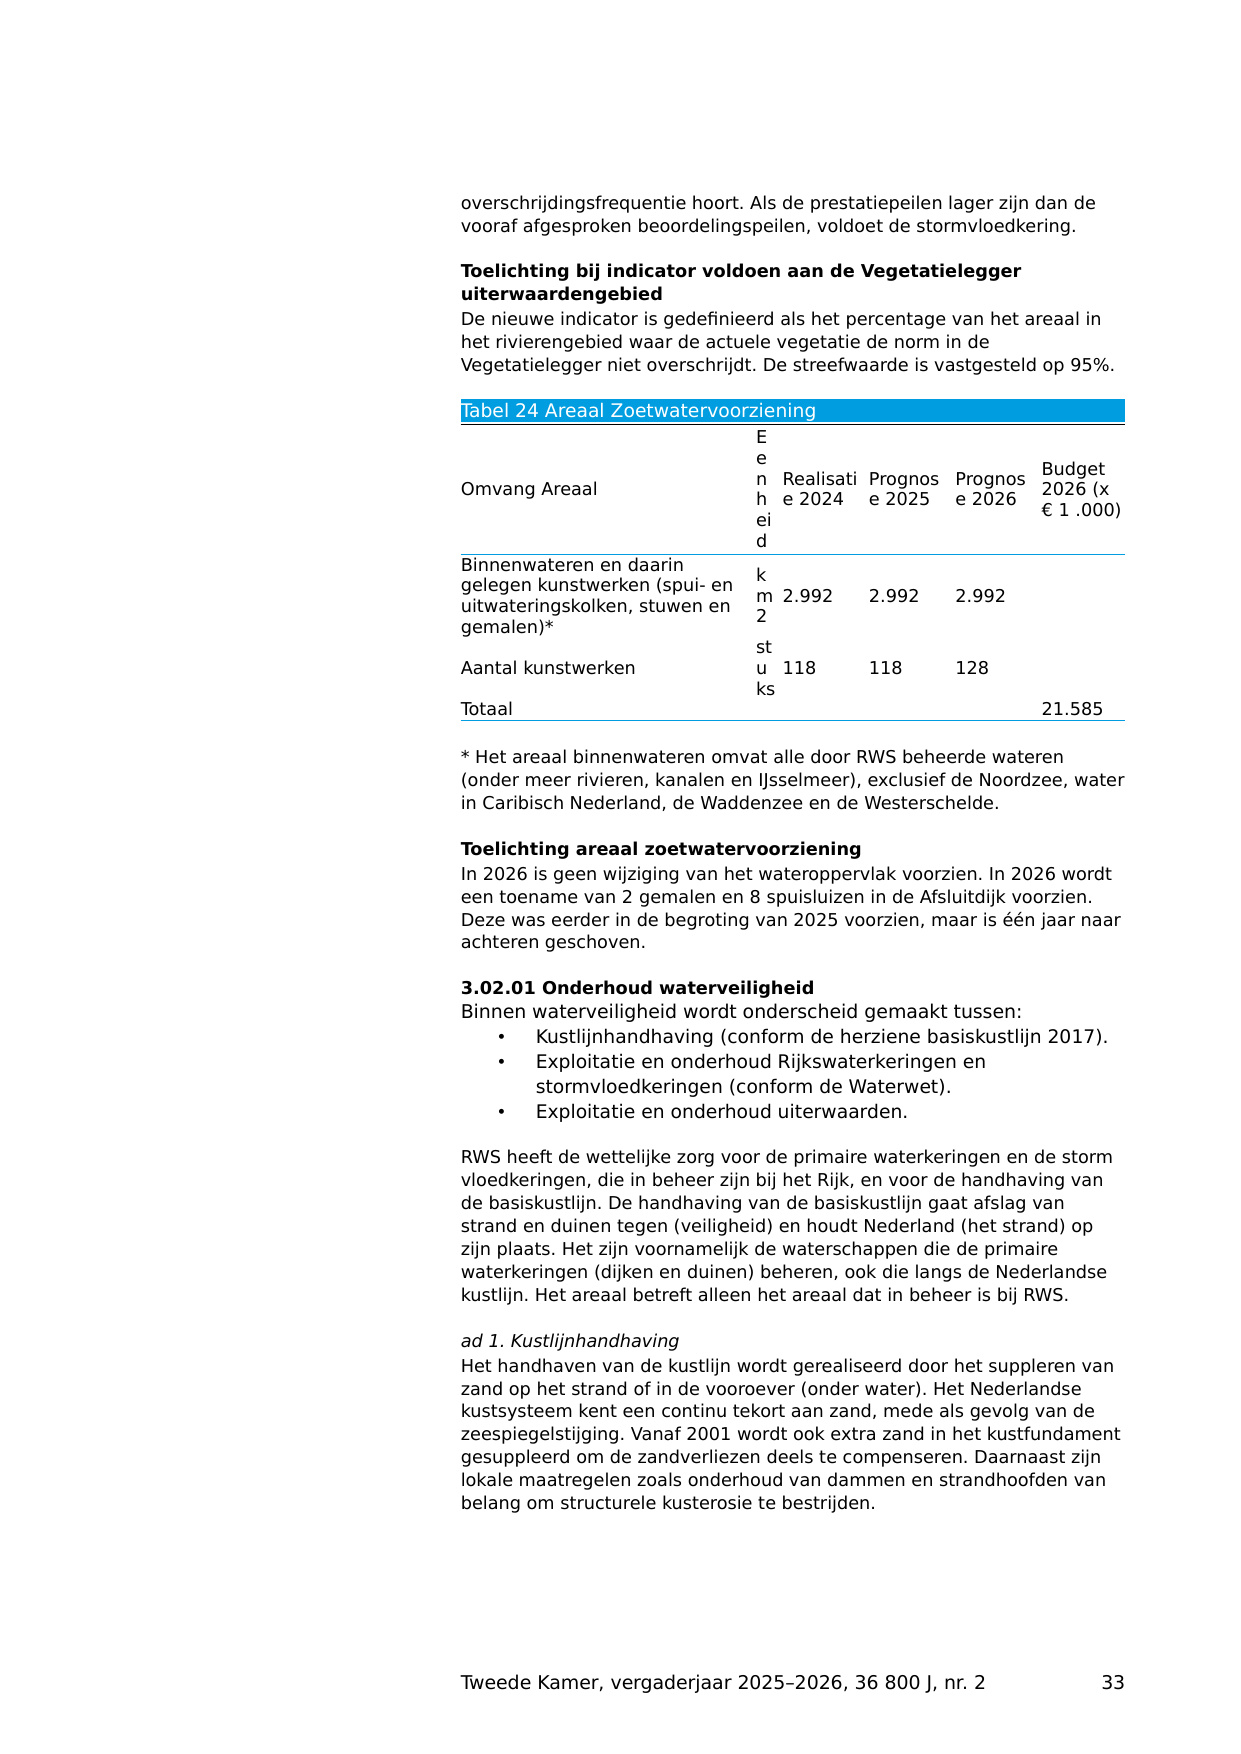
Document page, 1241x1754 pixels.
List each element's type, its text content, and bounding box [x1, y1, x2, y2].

table_cell km2 [753, 555, 779, 637]
table_cell [780, 699, 866, 720]
list Exploitatie en onderhoud uiterwaarden. [498, 1098, 1125, 1123]
table_cell 21.585 [1039, 699, 1125, 720]
table_cell [1039, 637, 1125, 699]
table_cell 118 [780, 637, 866, 699]
table_cell 118 [866, 637, 952, 699]
text In 2026 is geen wijziging van het wateroppervlak voorzien. In 2026 wordt een toename van 2 gemalen en 8 spuisluizen in de Afsluitdijk voorzien. Deze was eerder in de begroting van 2025 voorzien, maar is één jaar naar achteren geschoven. [461, 862, 1125, 953]
list Kustlijnhandhaving (conform de herziene basiskustlijn 2017). [498, 1023, 1125, 1048]
text 3.02.01 Onderhoud waterveiligheid [461, 976, 1125, 999]
table_cell Budget 2026 (x € 1 .000) [1039, 425, 1125, 554]
text Toelichting areaal zoetwatervoorziening [461, 837, 1125, 860]
table_cell [866, 699, 952, 720]
table_cell Realisatie 2024 [780, 425, 866, 554]
table_cell Binnenwateren en daarin gelegen kunstwerken (spui- en uitwateringskolken, stuwen en gemalen)* [461, 555, 753, 637]
text De nieuwe indicator is gedefinieerd als het percentage van het areaal in het rivierengebied waar de actuele vegetatie de norm in de Vegetatielegger niet overschrĳdt. De streefwaarde is vastgesteld op 95%. [461, 307, 1125, 376]
text RWS heeft de wettelijke zorg voor de primaire waterkeringen en de storm­ vloedkeringen, die in beheer zijn bij het Rijk, en voor de handhaving van de basiskustlijn. De handhaving van de basiskustlijn gaat afslag van strand en duinen tegen (veiligheid) en houdt Nederland (het strand) op zijn plaats. Het zijn voornamelijk de waterschappen die de primaire waterkeringen (dijken en duinen) beheren, ook die langs de Nederlandse kustlijn. Het areaal betreft alleen het areaal dat in beheer is bij RWS. [461, 1145, 1125, 1306]
table_cell Prognose 2026 [952, 425, 1038, 554]
table_cell 2.992 [866, 555, 952, 637]
table_cell Aantal kunstwerken [461, 637, 753, 699]
text Binnen waterveiligheid wordt onderscheid gemaakt tussen: [461, 1001, 1125, 1023]
table_cell stuks [753, 637, 779, 699]
table_cell [952, 699, 1038, 720]
text Het handhaven van de kustlijn wordt gerealiseerd door het suppleren van zand op het strand of in de vooroever (onder water). Het Nederlandse kustsysteem kent een continu tekort aan zand, mede als gevolg van de zeespiegelstijging. Vanaf 2001 wordt ook extra zand in het kustfundament gesuppleerd om de zandverliezen deels te compenseren. Daarnaast zijn lokale maatregelen zoals onderhoud van dammen en strandhoofden van belang om structurele kusterosie te bestrijden. [461, 1354, 1125, 1514]
text Toelichting bij indicator voldoen aan de Vegetatielegger uiterwaardengebied [461, 259, 1125, 305]
table_cell Prognose 2025 [866, 425, 952, 554]
table_cell Omvang Areaal [461, 425, 753, 554]
table_cell 2.992 [780, 555, 866, 637]
table_cell [753, 699, 779, 720]
table_cell [1039, 555, 1125, 637]
table_cell 2.992 [952, 555, 1038, 637]
table_cell Totaal [461, 699, 753, 720]
table_cell 128 [952, 637, 1038, 699]
text * Het areaal binnenwateren omvat alle door RWS beheerde wateren (onder meer rivieren, kanalen en IJsselmeer), exclusief de Noordzee, water in Caribisch Nederland, de Waddenzee en de Westerschelde. [461, 745, 1125, 814]
text overschrijdingsfrequentie hoort. Als de prestatiepeilen lager zijn dan de vooraf afgesproken beoordelingspeilen, voldoet de stormvloedkering. [461, 191, 1125, 237]
table_cell Eenheid [753, 425, 779, 554]
list Exploitatie en onderhoud Rijkswaterkeringen en stormvloedkeringen (conform de Waterwet). [498, 1048, 1125, 1098]
text ad 1. Kustlijnhandhaving [461, 1329, 1125, 1352]
